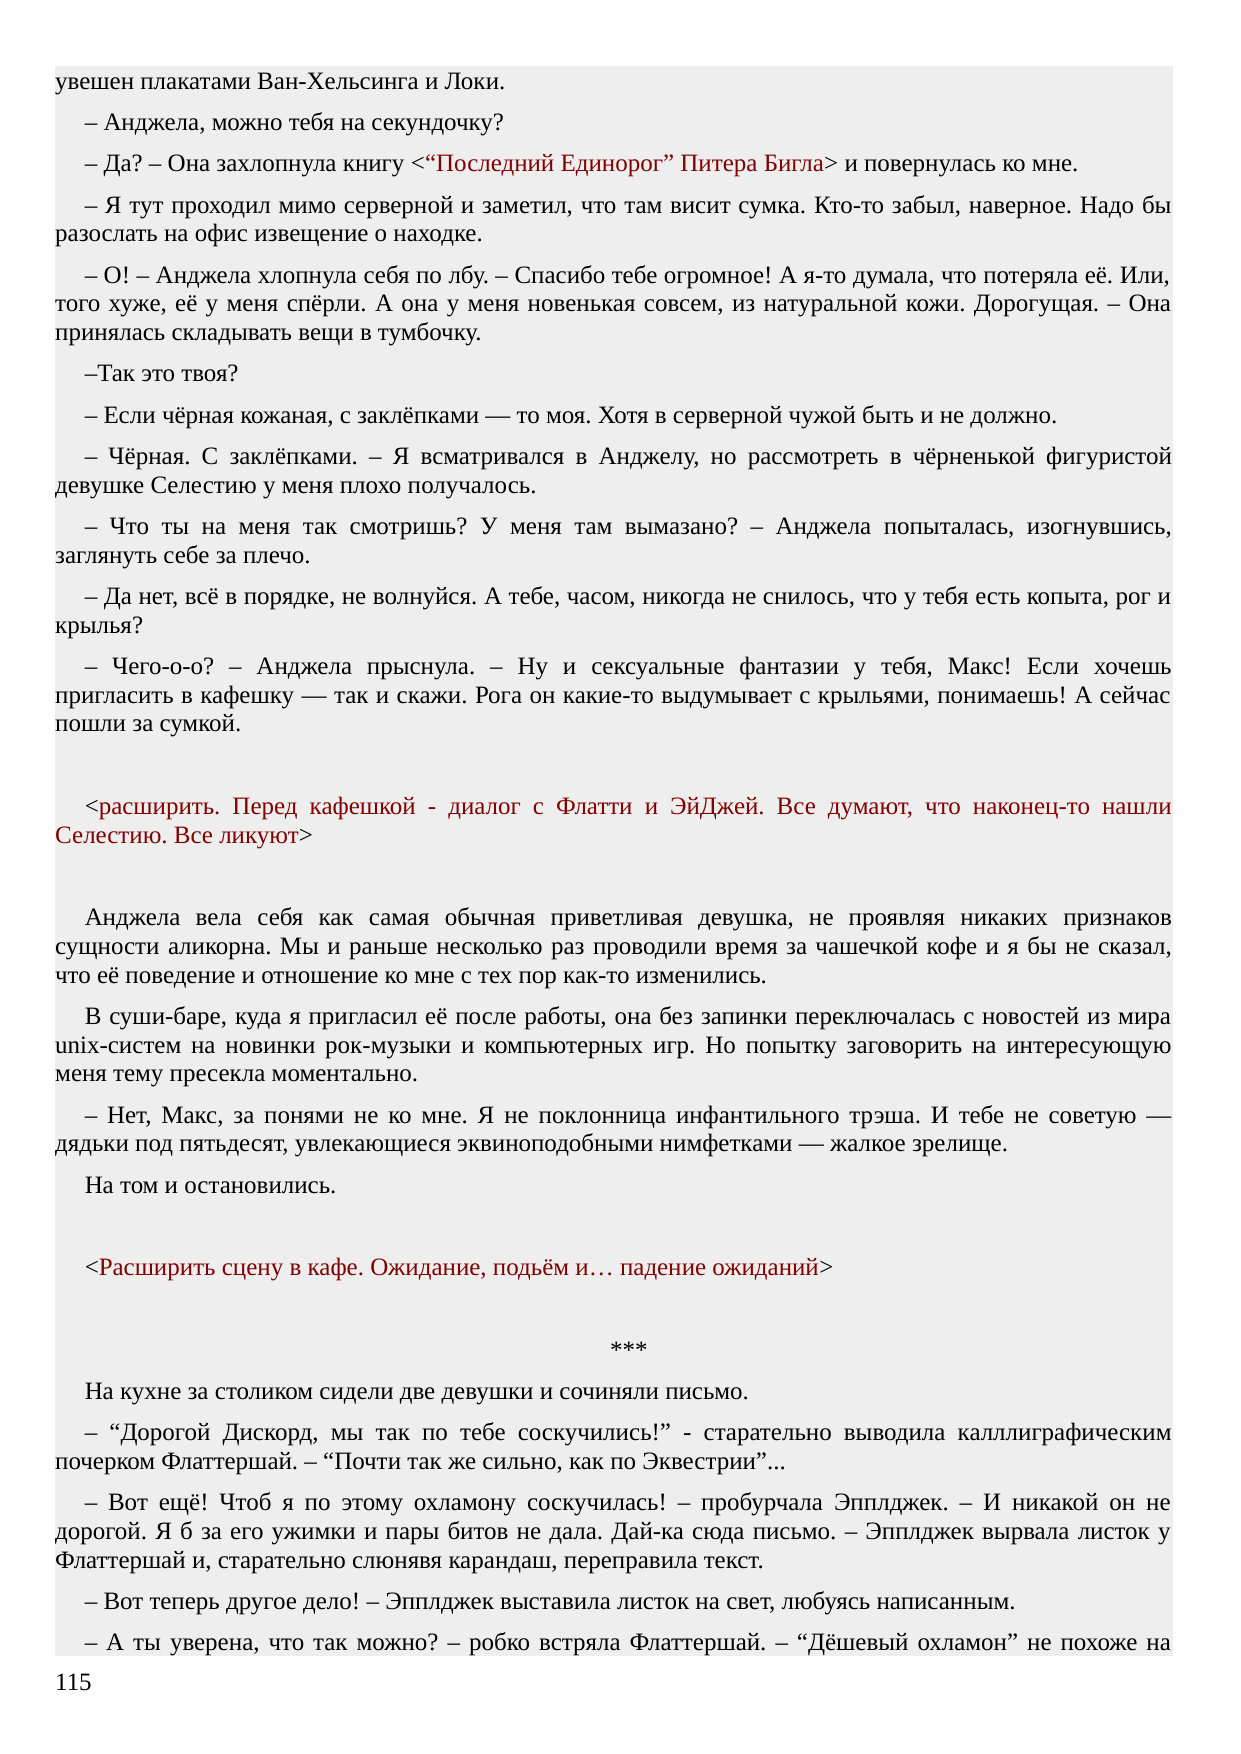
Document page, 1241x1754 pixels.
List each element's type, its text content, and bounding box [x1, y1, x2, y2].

text – “Дорогой Дискорд, мы так по тебе соскучились!” - старательно выводила калллиграфическим почерком Флаттершай. – “Почти так же сильно, как по Эквестрии”... [55, 1417, 1173, 1475]
text увешен плакатами Ван-Хельсинга и Локи. [55, 66, 1173, 95]
text – Анджела, можно тебя на секундочку? [55, 107, 1173, 136]
text Анджела вела себя как самая обычная приветливая девушка, не проявляя никаких признаков сущности аликорна. Мы и раньше несколько раз проводили время за чашечкой кофе и я бы не сказал, что её поведение и отношение ко мне с тех пор как-то изменились. [55, 902, 1173, 988]
text <Расширить сцену в кафе. Ожидание, подьём и… падение ожиданий> [55, 1252, 1173, 1281]
text – Да? – Она захлопнула книгу <“Последний Единорог” Питера Бигла> и повернулась ко мне. [55, 148, 1173, 177]
text – Я тут проходил мимо серверной и заметил, что там висит сумка. Кто-то забыл, наверное. Надо бы разослать на офис извещение о находке. [55, 190, 1173, 247]
text – Чёрная. С заклёпками. – Я всматривался в Анджелу, но рассмотреть в чёрненькой фигуристой девушке Селестию у меня плохо получалось. [55, 441, 1173, 498]
text В суши-баре, куда я пригласил её после работы, она без запинки переключалась с новостей из мира unix-систем на новинки рок-музыки и компьютерных игр. Но попытку заговорить на интересующую меня тему пресекла моментально. [55, 1001, 1173, 1087]
text – Вот ещё! Чтоб я по этому охламону соскучилась! – пробурчала Эпплджек. – И никакой он не дорогой. Я б за его ужимки и пары битов не дала. Дай-ка сюда письмо. – Эпплджек вырвала листок у Флаттершай и, старательно слюнявя карандаш, переправила текст. [55, 1487, 1173, 1573]
text На кухне за столиком сидели две девушки и сочиняли письмо. [55, 1376, 1173, 1405]
text <расширить. Перед кафешкой - диалог с Флатти и ЭйДжей. Все думают, что наконец-то нашли Селестию. Все ликуют> [55, 791, 1173, 848]
text – Вот теперь другое дело! – Эпплджек выставила листок на свет, любуясь написанным. [55, 1586, 1173, 1615]
text – Нет, Макс, за понями не ко мне. Я не поклонница инфантильного трэша. И тебе не советую — дядьки под пятьдесят, увлекающиеся эквиноподобными нимфетками — жалкое зрелище. [55, 1100, 1173, 1157]
text – А ты уверена, что так можно? – робко встряла Флаттершай. – “Дёшевый охламон” не похоже на [55, 1627, 1173, 1656]
text –Так это твоя? [55, 358, 1173, 387]
text *** [55, 1335, 1173, 1363]
text – Если чёрная кожаная, с заклёпками — то моя. Хотя в серверной чужой быть и не должно. [55, 400, 1173, 428]
text – О! – Анджела хлопнула себя по лбу. – Спасибо тебе огромное! А я-то думала, что потеряла её. Или, того хуже, её у меня спёрли. А она у меня новенькая совсем, из натуральной кожи. Дорогущая. – Она принялась складывать вещи в тумбочку. [55, 260, 1173, 346]
text На том и остановились. [55, 1170, 1173, 1198]
text – Что ты на меня так смотришь? У меня там вымазано? – Анджела попыталась, изогнувшись, заглянуть себе за плечо. [55, 511, 1173, 568]
text – Чего-о-о? – Анджела прыснула. – Ну и сексуальные фантазии у тебя, Макс! Если хочешь пригласить в кафешку — так и скажи. Рога он какие-то выдумывает с крыльями, понимаешь! А сейчас пошли за сумкой. [55, 651, 1173, 737]
text – Да нет, всё в порядке, не волнуйся. А тебе, часом, никогда не снилось, что у тебя есть копыта, рог и крылья? [55, 581, 1173, 638]
